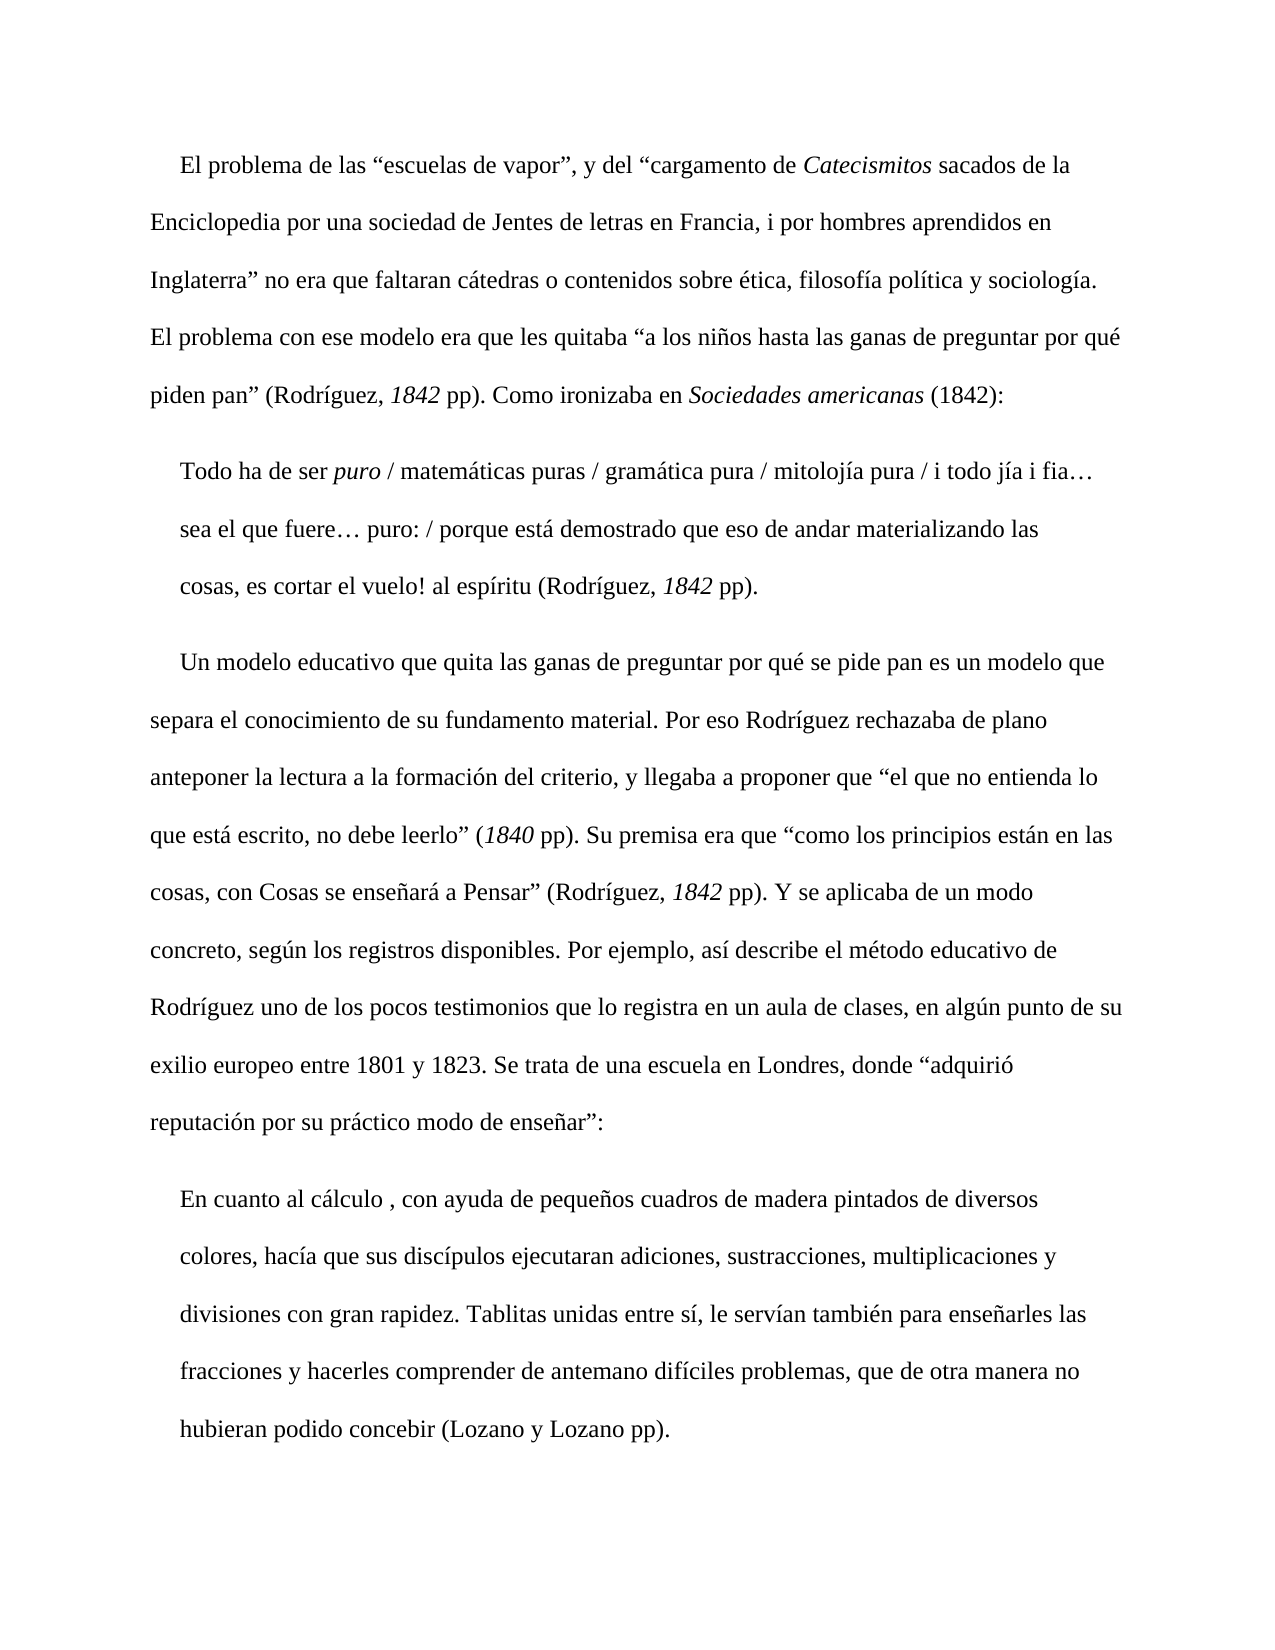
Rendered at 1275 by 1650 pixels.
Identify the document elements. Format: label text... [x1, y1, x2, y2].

text Un modelo educativo que quita las ganas de preguntar por qué se pide pan es un modelo que separa el conocimiento de su fundamento material. Por eso Rodríguez rechazaba de plano anteponer la lectura a la formación del criterio, y llegaba a proponer que “el que no entienda lo que está escrito, no debe leerlo” (1840 pp). Su premisa era que “como los principios están en las cosas, con Cosas se enseñará a Pensar” (Rodríguez, 1842 pp). Y se aplicaba de un modo concreto, según los registros disponibles. Por ejemplo, así describe el método educativo de Rodríguez uno de los pocos testimonios que lo registra en un aula de clases, en algún punto de su exilio europeo entre 1801 y 1823. Se trata de una escuela en Londres, donde “adquirió reputación por su práctico modo de enseñar”: [150, 647, 1125, 1136]
text El problema de las “escuelas de vapor”, y del “cargamento de Catecismitos sacados de la Enciclopedia por una sociedad de Jentes de letras en Francia, i por hombres aprendidos en Inglaterra” no era que faltaran cátedras o contenidos sobre ética, filosofía política y sociología. El problema con ese modelo era que les quitaba “a los niños hasta las ganas de preguntar por qué piden pan” (Rodríguez, 1842 pp). Como ironizaba en Sociedades americanas (1842): [150, 150, 1125, 409]
text Todo ha de ser puro / matemáticas puras / gramática pura / mitolojía pura / i todo jía i fia… sea el que fuere… puro: / porque está demostrado que eso de andar materializando las cosas, es cortar el vuelo! al espíritu (Rodríguez, 1842 pp). [179, 456, 1096, 600]
text En cuanto al cálculo , con ayuda de pequeños cuadros de madera pintados de diversos colores, hacía que sus discípulos ejecutaran adiciones, sustracciones, multiplicaciones y divisiones con gran rapidez. Tablitas unidas entre sí, le servían también para enseñarles las fracciones у hacerles comprender de antemano difíciles problemas, que de otra manera no hubieran podido concebir (Lozano y Lozano pp). [179, 1184, 1096, 1442]
